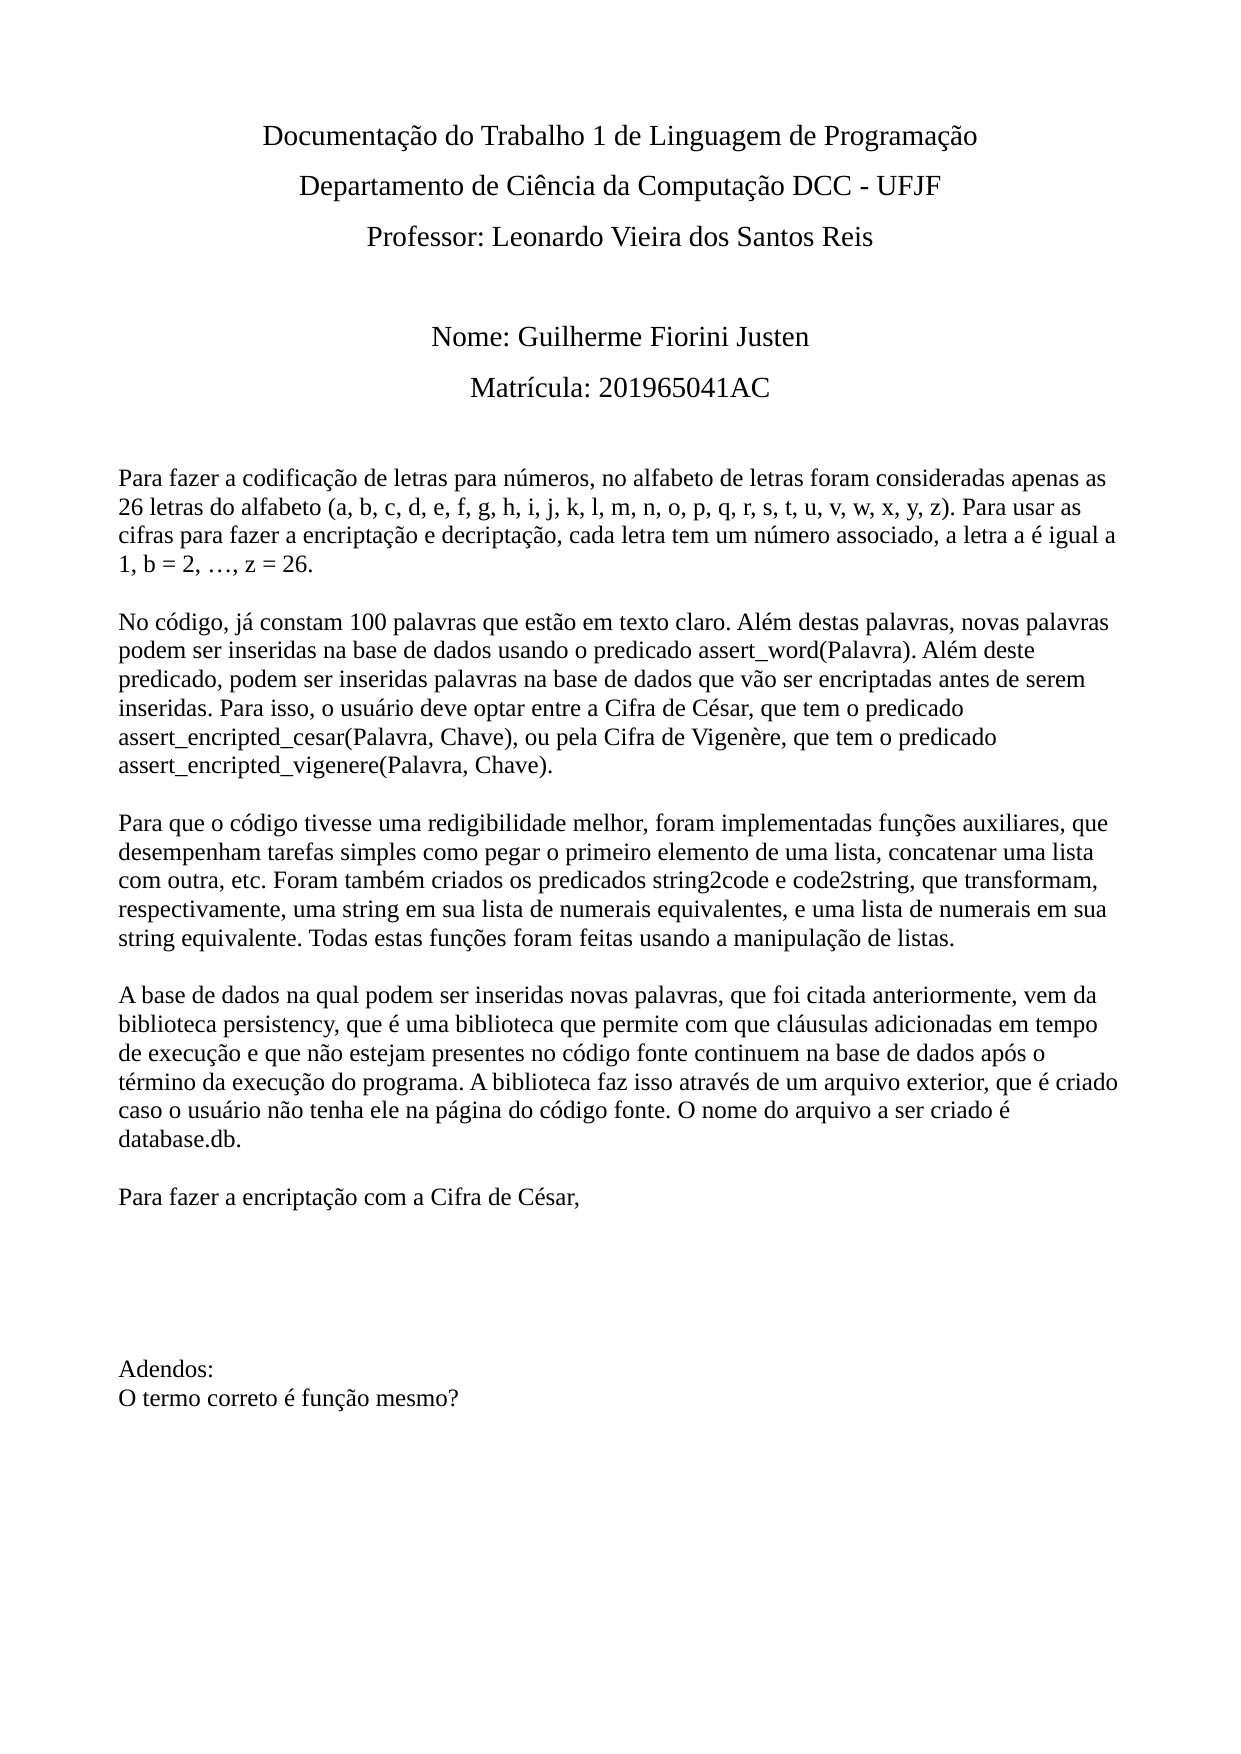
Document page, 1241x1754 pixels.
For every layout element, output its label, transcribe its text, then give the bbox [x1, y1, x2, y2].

text Nome: Guilherme Fiorini Justen [118, 319, 1122, 353]
text Para que o código tivesse uma redigibilidade melhor, foram implementadas funções auxiliares, que desempenham tarefas simples como pegar o primeiro elemento de uma lista, concatenar uma lista com outra, etc. Foram também criados os predicados string2code e code2string, que transformam, respectivamente, uma string em sua lista de numerais equivalentes, e uma lista de numerais em sua string equivalente. Todas estas funções foram feitas usando a manipulação de listas. [118, 808, 1122, 952]
text Matrícula: 201965041AC [118, 370, 1122, 403]
text Adendos: [118, 1354, 1122, 1383]
text Para fazer a codificação de letras para números, no alfabeto de letras foram consideradas apenas as 26 letras do alfabeto (a, b, c, d, e, f, g, h, i, j, k, l, m, n, o, p, q, r, s, t, u, v, w, x, y, z). Para usar as cifras para fazer a encriptação e decriptação, cada letra tem um número associado, a letra a é igual a 1, b = 2, …, z = 26. [118, 463, 1122, 578]
text A base de dados na qual podem ser inseridas novas palavras, que foi citada anteriormente, vem da biblioteca persistency, que é uma biblioteca que permite com que cláusulas adicionadas em tempo de execução e que não estejam presentes no código fonte continuem na base de dados após o término da execução do programa. A biblioteca faz isso através de um arquivo exterior, que é criado caso o usuário não tenha ele na página do código fonte. O nome do arquivo a ser criado é database.db. [118, 981, 1122, 1153]
text Documentação do Trabalho 1 de Linguagem de Programação [118, 118, 1122, 152]
text O termo correto é função mesmo? [118, 1383, 1122, 1412]
text Professor: Leonardo Vieira dos Santos Reis [118, 219, 1122, 252]
text Departamento de Ciência da Computação DCC - UFJF [118, 168, 1122, 202]
text Para fazer a encriptação com a Cifra de César, [118, 1182, 1122, 1211]
text No código, já constam 100 palavras que estão em texto claro. Além destas palavras, novas palavras podem ser inseridas na base de dados usando o predicado assert_word(Palavra). Além deste predicado, podem ser inseridas palavras na base de dados que vão ser encriptadas antes de serem inseridas. Para isso, o usuário deve optar entre a Cifra de César, que tem o predicado assert_encripted_cesar(Palavra, Chave), ou pela Cifra de Vigenère, que tem o predicado assert_encripted_vigenere(Palavra, Chave). [118, 607, 1122, 779]
